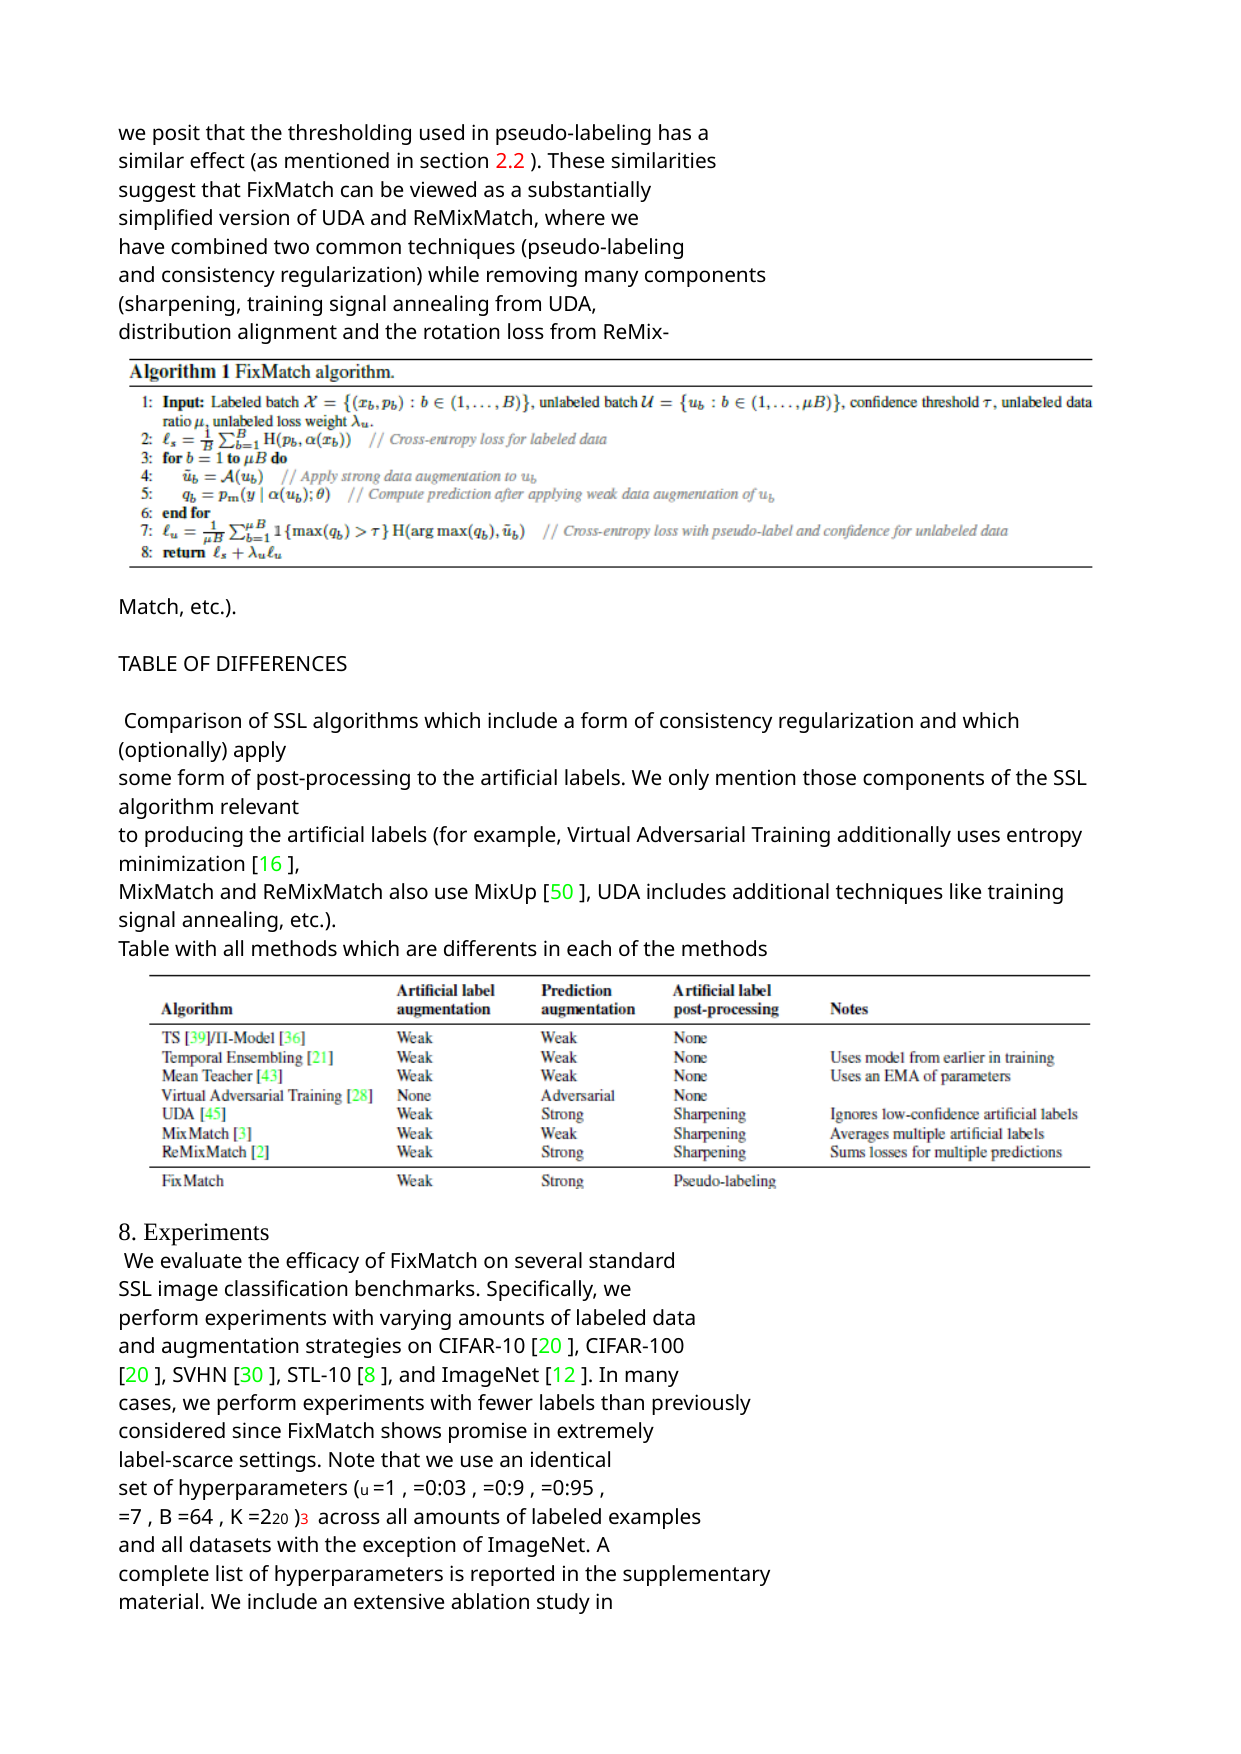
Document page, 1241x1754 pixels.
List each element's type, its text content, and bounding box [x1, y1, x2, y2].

text (sharpening, training signal annealing from UDA, [118, 289, 1122, 317]
text Table with all methods which are differents in each of the methods [118, 934, 1122, 962]
text and augmentation strategies on CIFAR-10 [20 ], CIFAR-100 [118, 1331, 1122, 1360]
text complete list of hyperparameters is reported in the supplementary [118, 1559, 1122, 1587]
picture [118, 962, 1123, 1189]
text some form of post-processing to the artificial labels. We only mention those components of the SSL algorithm relevant [118, 763, 1122, 820]
text distribution alignment and the rotation loss from ReMix- [118, 317, 1122, 345]
text label-scarce settings. Note that we use an identical [118, 1445, 1122, 1473]
text material. We include an extensive ablation study in [118, 1587, 1122, 1616]
text and all datasets with the exception of ImageNet. A [118, 1530, 1122, 1559]
text Comparison of SSL algorithms which include a form of consistency regularization and which (optionally) apply [118, 706, 1122, 763]
text [20 ], SVHN [30 ], STL-10 [8 ], and ImageNet [12 ]. In many [118, 1360, 1122, 1388]
text SSL image classification benchmarks. Specifically, we [118, 1274, 1122, 1303]
text 8. Experiments [118, 1217, 1122, 1246]
text suggest that FixMatch can be viewed as a substantially [118, 175, 1122, 203]
text set of hyperparameters (u =1 , =0:03 , =0:9 , =0:95 , [118, 1473, 1122, 1502]
text =7 , B =64 , K =220 )3 across all amounts of labeled examples [118, 1502, 1122, 1530]
text We evaluate the efficacy of FixMatch on several standard [118, 1246, 1122, 1274]
text simplified version of UDA and ReMixMatch, where we [118, 203, 1122, 232]
text MixMatch and ReMixMatch also use MixUp [50 ], UDA includes additional techniques like training signal annealing, etc.). [118, 877, 1122, 934]
text considered since FixMatch shows promise in extremely [118, 1417, 1122, 1445]
text to producing the artificial labels (for example, Virtual Adversarial Training additionally uses entropy minimization [16 ], [118, 820, 1122, 877]
text similar effect (as mentioned in section 2.2 ). These similarities [118, 147, 1122, 175]
text cases, we perform experiments with fewer labels than previously [118, 1388, 1122, 1417]
text perform experiments with varying amounts of labeled data [118, 1303, 1122, 1331]
text have combined two common techniques (pseudo-labeling [118, 232, 1122, 260]
text Match, etc.). [118, 592, 1122, 621]
picture [118, 345, 1123, 592]
text we posit that the thresholding used in pseudo-labeling has a [118, 118, 1122, 147]
text and consistency regularization) while removing many components [118, 260, 1122, 289]
text TABLE OF DIFFERENCES [118, 649, 1122, 678]
